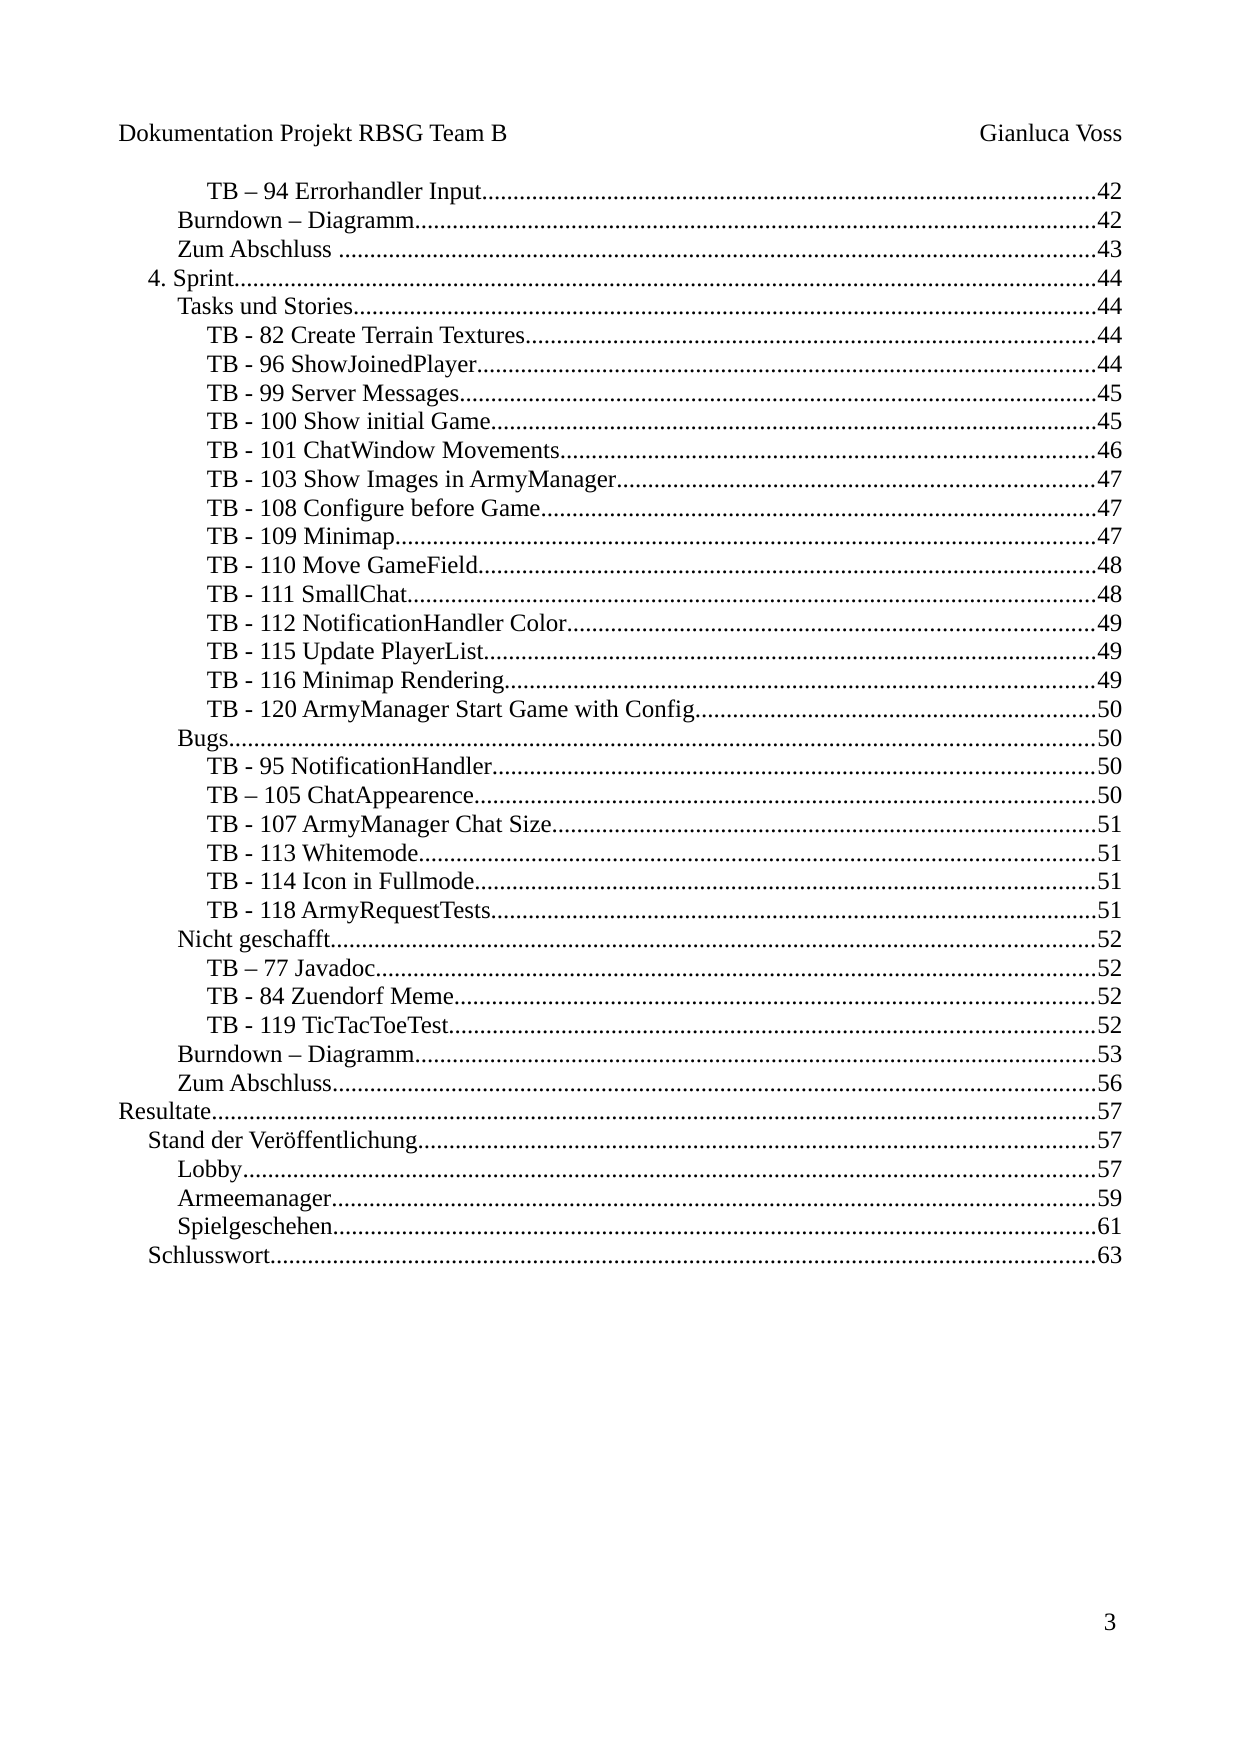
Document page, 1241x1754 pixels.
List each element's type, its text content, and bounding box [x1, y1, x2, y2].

text TB - 118 ArmyRequestTests 51 [207, 895, 1122, 924]
text TB - 108 Configure before Game 47 [207, 493, 1122, 521]
text Armeemanager 59 [177, 1183, 1122, 1211]
text TB – 105 ChatAppearence 50 [207, 780, 1122, 809]
text TB - 100 Show initial Game 45 [207, 406, 1122, 435]
text Bugs 50 [177, 723, 1122, 751]
text TB - 116 Minimap Rendering 49 [207, 665, 1122, 694]
text TB - 96 ShowJoinedPlayer 44 [207, 349, 1122, 378]
text TB - 115 Update PlayerList 49 [207, 636, 1122, 665]
text Schlusswort 63 [148, 1240, 1122, 1269]
text TB - 113 Whitemode 51 [207, 838, 1122, 866]
text TB - 110 Move GameField 48 [207, 550, 1122, 579]
text Resultate 57 [118, 1096, 1122, 1125]
text TB - 84 Zuendorf Meme 52 [207, 981, 1122, 1010]
text TB - 109 Minimap 47 [207, 521, 1122, 550]
text TB - 107 ArmyManager Chat Size 51 [207, 809, 1122, 838]
text TB – 94 Errorhandler Input 42 [207, 176, 1122, 205]
text TB - 82 Create Terrain Textures 44 [207, 320, 1122, 349]
text 4. Sprint 44 [148, 263, 1122, 291]
text TB - 111 SmallChat 48 [207, 579, 1122, 608]
text Zum Abschluss 56 [177, 1068, 1122, 1096]
text Burndown – Diagramm 42 [177, 205, 1122, 234]
text Spielgeschehen 61 [177, 1211, 1122, 1240]
text Zum Abschluss 43 [177, 234, 1122, 263]
text TB - 112 NotificationHandler Color 49 [207, 608, 1122, 636]
text Lobby 57 [177, 1154, 1122, 1183]
text TB - 99 Server Messages 45 [207, 378, 1122, 406]
text TB - 119 TicTacToeTest 52 [207, 1010, 1122, 1039]
text TB - 95 NotificationHandler 50 [207, 751, 1122, 780]
text Tasks und Stories 44 [177, 291, 1122, 320]
text TB - 120 ArmyManager Start Game with Config 50 [207, 694, 1122, 723]
text Burndown – Diagramm 53 [177, 1039, 1122, 1068]
text TB – 77 Javadoc 52 [207, 953, 1122, 981]
text TB - 103 Show Images in ArmyManager 47 [207, 464, 1122, 493]
text TB - 114 Icon in Fullmode 51 [207, 866, 1122, 895]
text Stand der Veröffentlichung 57 [148, 1125, 1122, 1154]
text Nicht geschafft 52 [177, 924, 1122, 953]
text TB - 101 ChatWindow Movements 46 [207, 435, 1122, 464]
